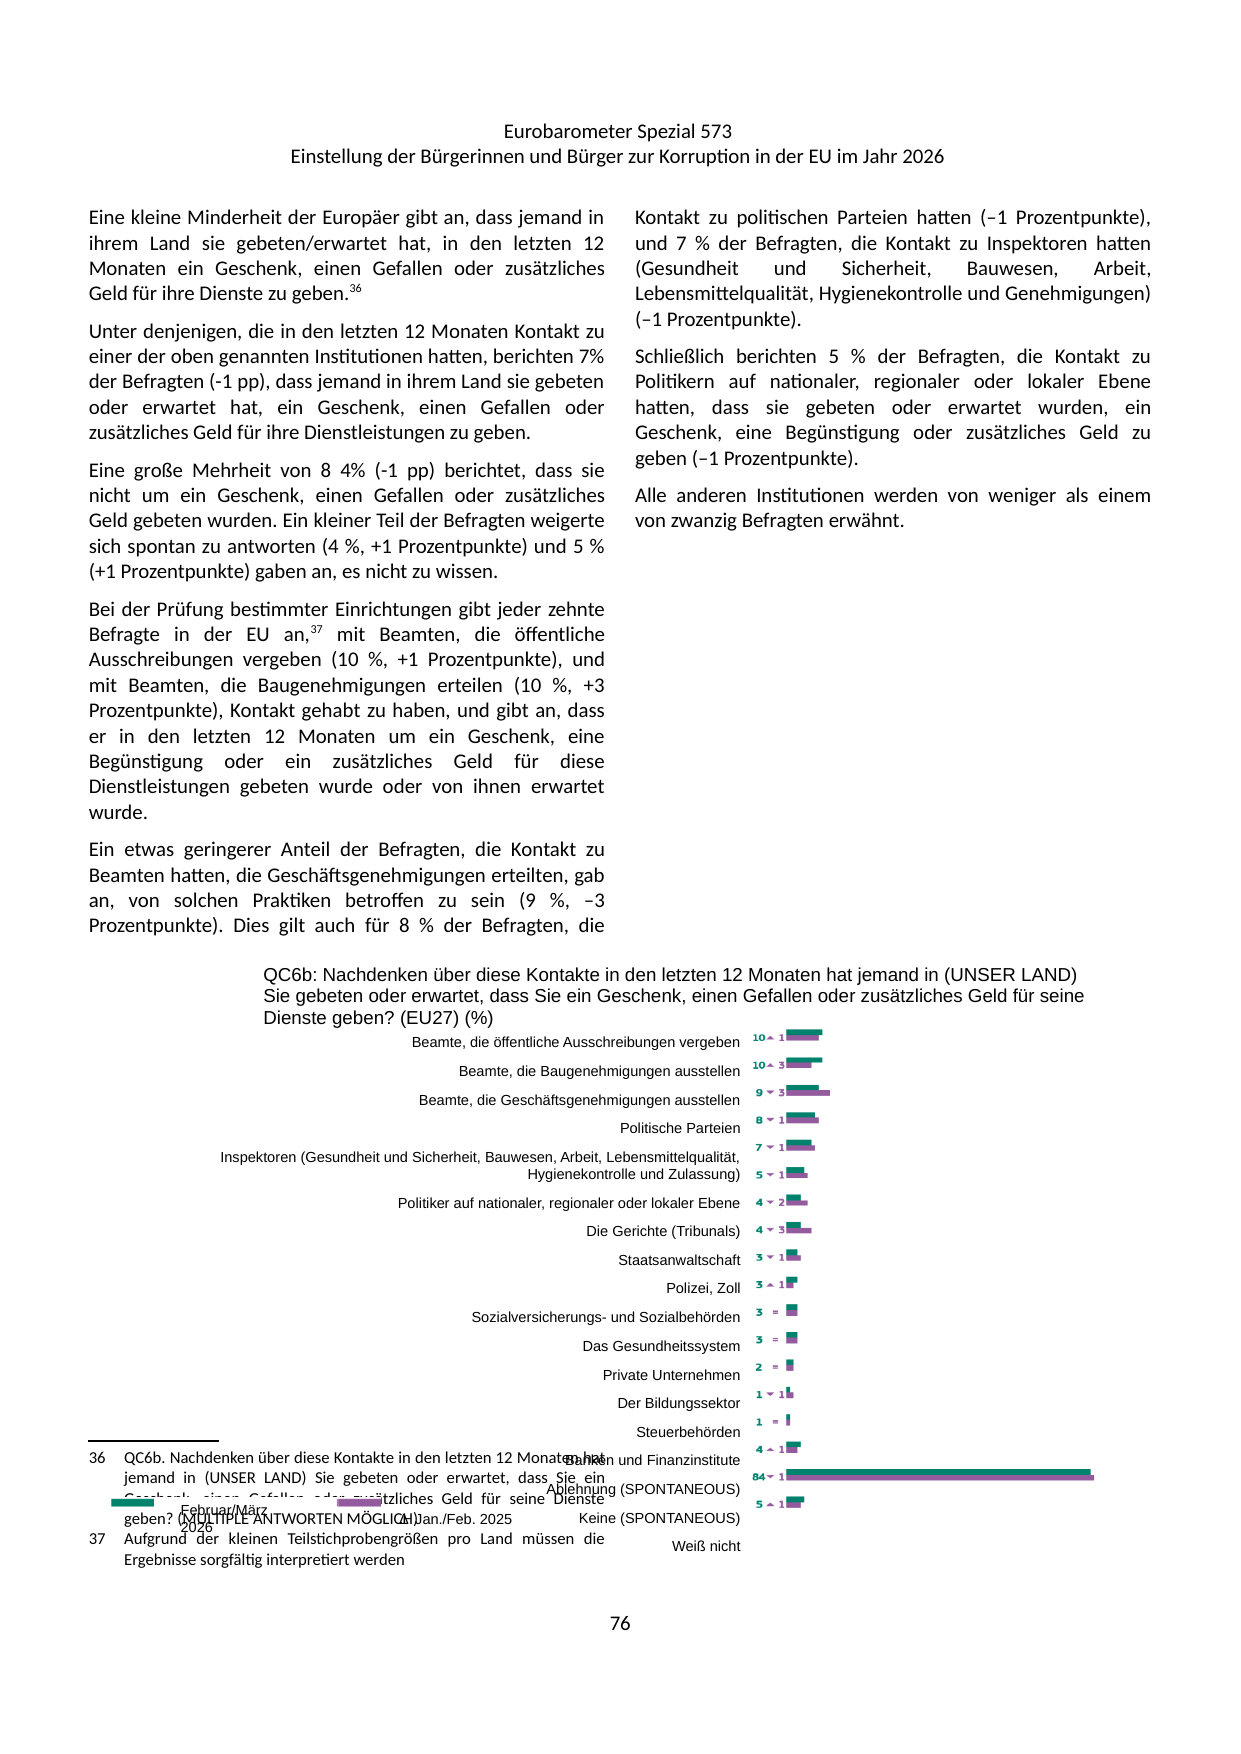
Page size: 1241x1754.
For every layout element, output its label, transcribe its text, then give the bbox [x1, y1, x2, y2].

text Alle anderen Institutionen werden von weniger als einem von zwanzig Befragten erwähnt. [635, 482, 1152, 533]
text Bei der Prüfung bestimmter Einrichtungen gibt jeder zehnte Befragte in der EU an, mit Beamten, die öffentliche Ausschreibungen vergeben (10 %, +1 Prozentpunkte), und mit Beamten, die Baugenehmigungen erteilen (10 %, +3 Prozentpunkte), Kontakt gehabt zu haben, und gibt an, dass er in den letzten 12 Monaten um ein Geschenk, eine Begünstigung oder ein zusätzliches Geld für diese Dienstleistungen gebeten wurde oder von ihnen erwartet wurde. [88, 596, 605, 824]
text Kontakt zu politischen Parteien hatten (–1 Prozentpunkte), und 7 % der Befragten, die Kontakt zu Inspektoren hatten (Gesundheit und Sicherheit, Bauwesen, Arbeit, Lebensmittelqualität, Hygienekontrolle und Genehmigungen) (–1 Prozentpunkte). [635, 204, 1152, 331]
text Schließlich berichten 5 % der Befragten, die Kontakt zu Politikern auf nationaler, regionaler oder lokaler Ebene hatten, dass sie gebeten oder erwartet wurden, ein Geschenk, eine Begünstigung oder zusätzliches Geld zu geben (–1 Prozentpunkte). [635, 343, 1152, 470]
text QC6b. Nachdenken über diese Kontakte in den letzten 12 Monaten hat jemand in (UNSER LAND) Sie gebeten oder erwartet, dass Sie ein Geschenk, einen Gefallen oder zusätzliches Geld für seine Dienste geben? (MULTIPLE ANTWORTEN MÖGLICH) [88, 1447, 605, 1529]
picture [750, 1022, 1099, 1513]
text Eine kleine Minderheit der Europäer gibt an, dass jemand in ihrem Land sie gebeten/erwartet hat, in den letzten 12 Monaten ein Geschenk, einen Gefallen oder zusätzliches Geld für ihre Dienste zu geben. [88, 204, 605, 306]
text Unter denjenigen, die in den letzten 12 Monaten Kontakt zu einer der oben genannten Institutionen hatten, berichten 7% der Befragten (-1 pp), dass jemand in ihrem Land sie gebeten oder erwartet hat, ein Geschenk, einen Gefallen oder zusätzliches Geld für ihre Dienstleistungen zu geben. [88, 318, 605, 445]
picture [106, 1497, 381, 1507]
text Aufgrund der kleinen Teilstichprobengrößen pro Land müssen die Ergebnisse sorgfältig interpretiert werden [88, 1529, 605, 1569]
text Ein etwas geringerer Anteil der Befragten, die Kontakt zu Beamten hatten, die Geschäftsgenehmigungen erteilten, gab an, von solchen Praktiken betroffen zu sein (9 %, –3 Prozentpunkte). Dies gilt auch für 8 % der Befragten, die [88, 836, 605, 938]
text Eine große Mehrheit von 8 4% (-1 pp) berichtet, dass sie nicht um ein Geschenk, einen Gefallen oder zusätzliches Geld gebeten wurden. Ein kleiner Teil der Befragten weigerte sich spontan zu antworten (4 %, +1 Prozentpunkte) und 5 % (+1 Prozentpunkte) gaben an, es nicht zu wissen. [88, 457, 605, 584]
